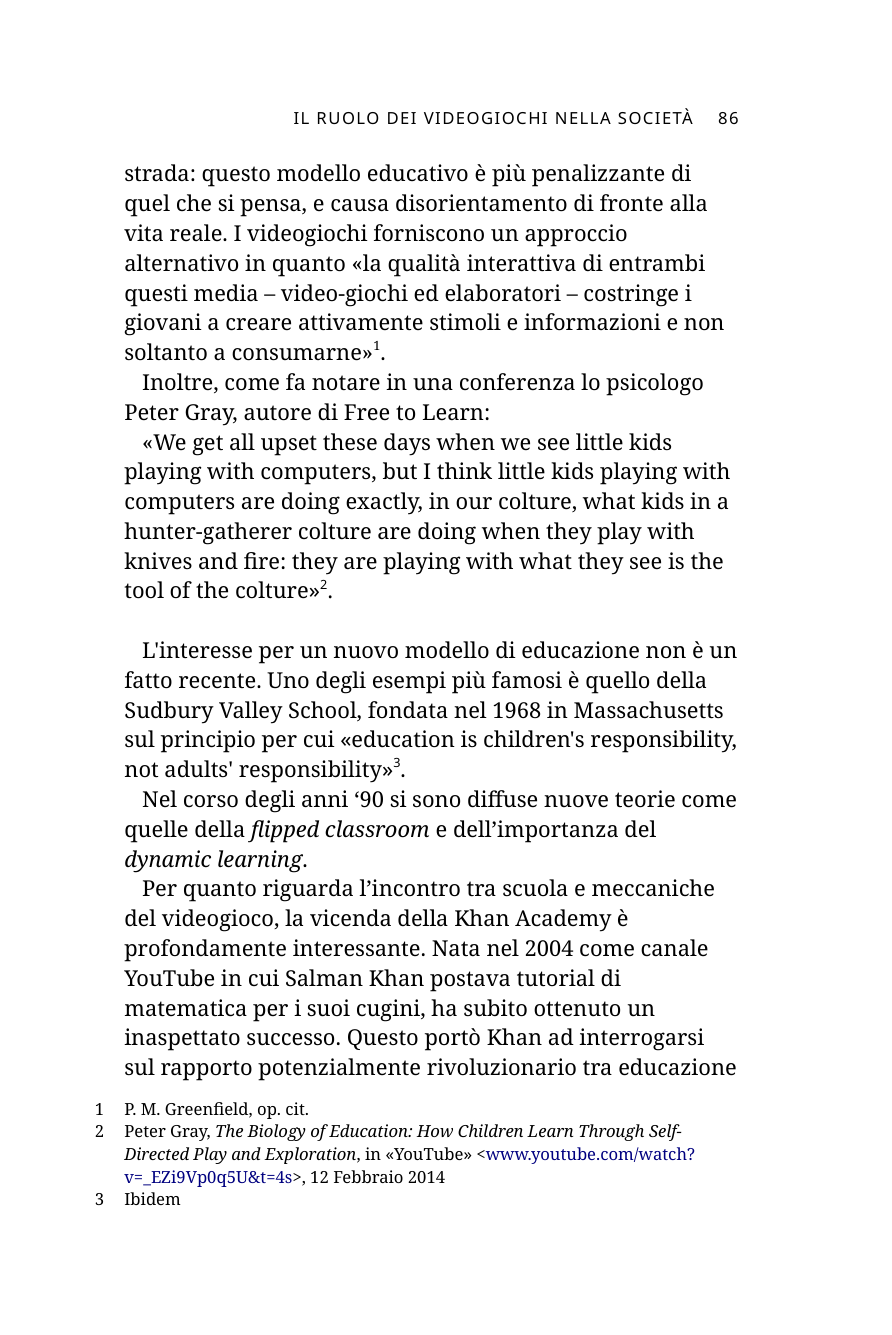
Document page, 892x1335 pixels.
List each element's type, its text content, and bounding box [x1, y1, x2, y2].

text Nel corso degli anni ‘90 si sono diffuse nuove teorie come quelle della flipped classroom e dell’importanza del dynamic learning. [124, 784, 738, 873]
text P. M. Greenfield, op. cit. [94, 1097, 738, 1120]
text Peter Gray, The Biology of Education: How Children Learn Through Self-Directed Play and Exploration, in «YouTube» <www.youtube.com/watch?v=_EZi9Vp0q5U&t=4s>, 12 Febbraio 2014 [94, 1120, 738, 1188]
text L'interesse per un nuovo modello di educazione non è un fatto recente. Uno degli esempi più famosi è quello della Sudbury Valley School, fondata nel 1968 in Massachusetts sul principio per cui «education is children's responsibility, not adults' responsibility». [124, 635, 738, 784]
text Per quanto riguarda l’incontro tra scuola e meccaniche del videogioco, la vicenda della Khan Academy è profondamente interessante. Nata nel 2004 come canale YouTube in cui Salman Khan postava tutorial di matematica per i suoi cugini, ha subito ottenuto un inaspettato successo. Questo portò Khan ad interrogarsi sul rapporto potenzialmente rivoluzionario tra educazione [124, 873, 738, 1082]
text Ibidem [94, 1188, 738, 1211]
text Inoltre, come fa notare in una conferenza lo psicologo Peter Gray, autore di Free to Learn: [124, 367, 738, 427]
text strada: questo modello educativo è più penalizzante di quel che si pensa, e causa disorientamento di fronte alla vita reale. I videogiochi forniscono un approccio alternativo in quanto «la qualità interattiva di entrambi questi media – video-giochi ed elaboratori – costringe i giovani a creare attivamente stimoli e informazioni e non soltanto a consumarne». [124, 158, 738, 367]
text «We get all upset these days when we see little kids playing with computers, but I think little kids playing with computers are doing exactly, in our colture, what kids in a hunter-gatherer colture are doing when they play with knives and fire: they are playing with what they see is the tool of the colture». [124, 427, 738, 605]
